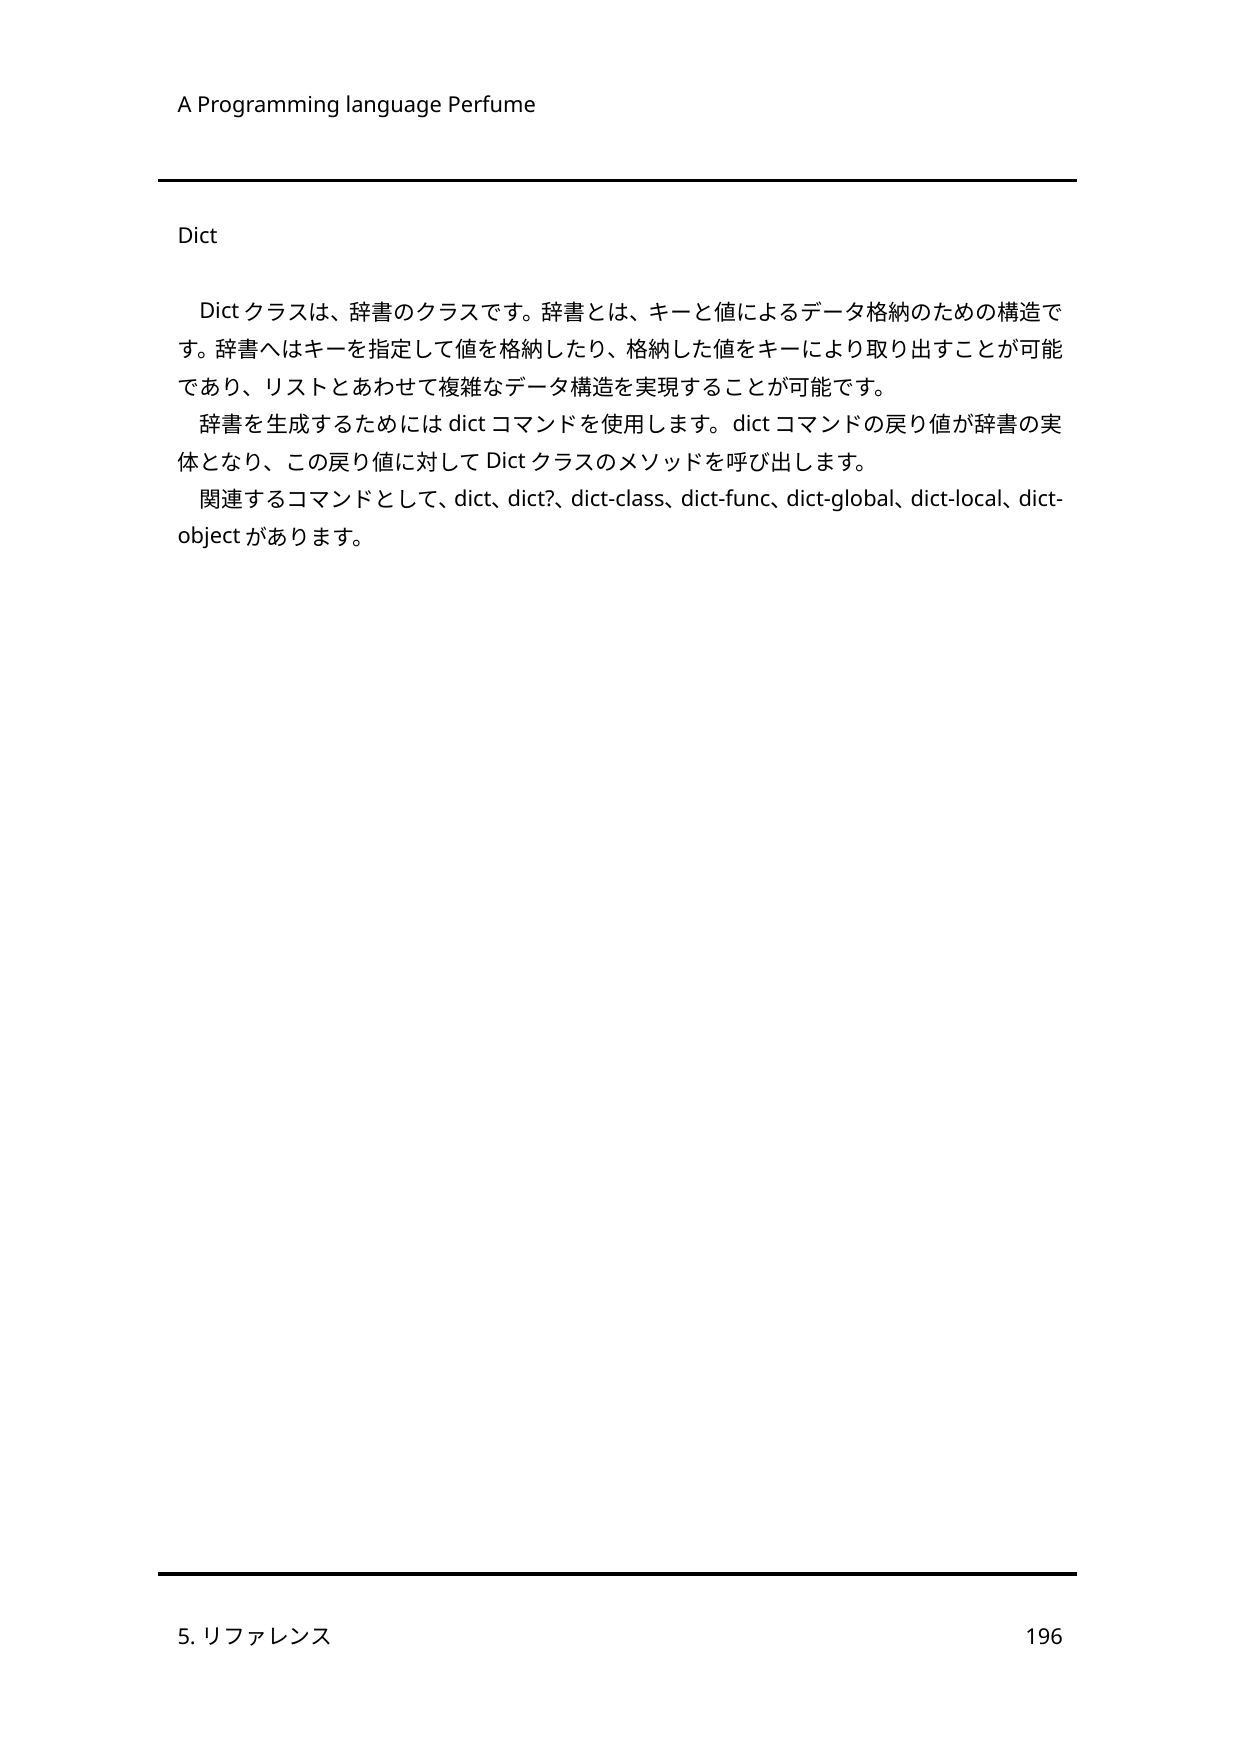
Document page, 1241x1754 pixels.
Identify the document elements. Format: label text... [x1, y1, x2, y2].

text Dictクラスは、辞書のクラスです。辞書とは、キーと値によるデータ格納のための構造です。辞書へはキーを指定して値を格納したり、格納した値をキーにより取り出すことが可能であり、リストとあわせて複雑なデータ構造を実現することが可能です。 [177, 292, 1063, 404]
text 関連するコマンドとして、dict、dict?、dict-class、dict-func、dict-global、dict-local、dict-objectがあります。 [177, 479, 1063, 554]
text 辞書を生成するためにはdictコマンドを使用します。dictコマンドの戻り値が辞書の実体となり、この戻り値に対してDictクラスのメソッドを呼び出します。 [177, 404, 1063, 479]
subtitle Dict [177, 217, 1063, 254]
